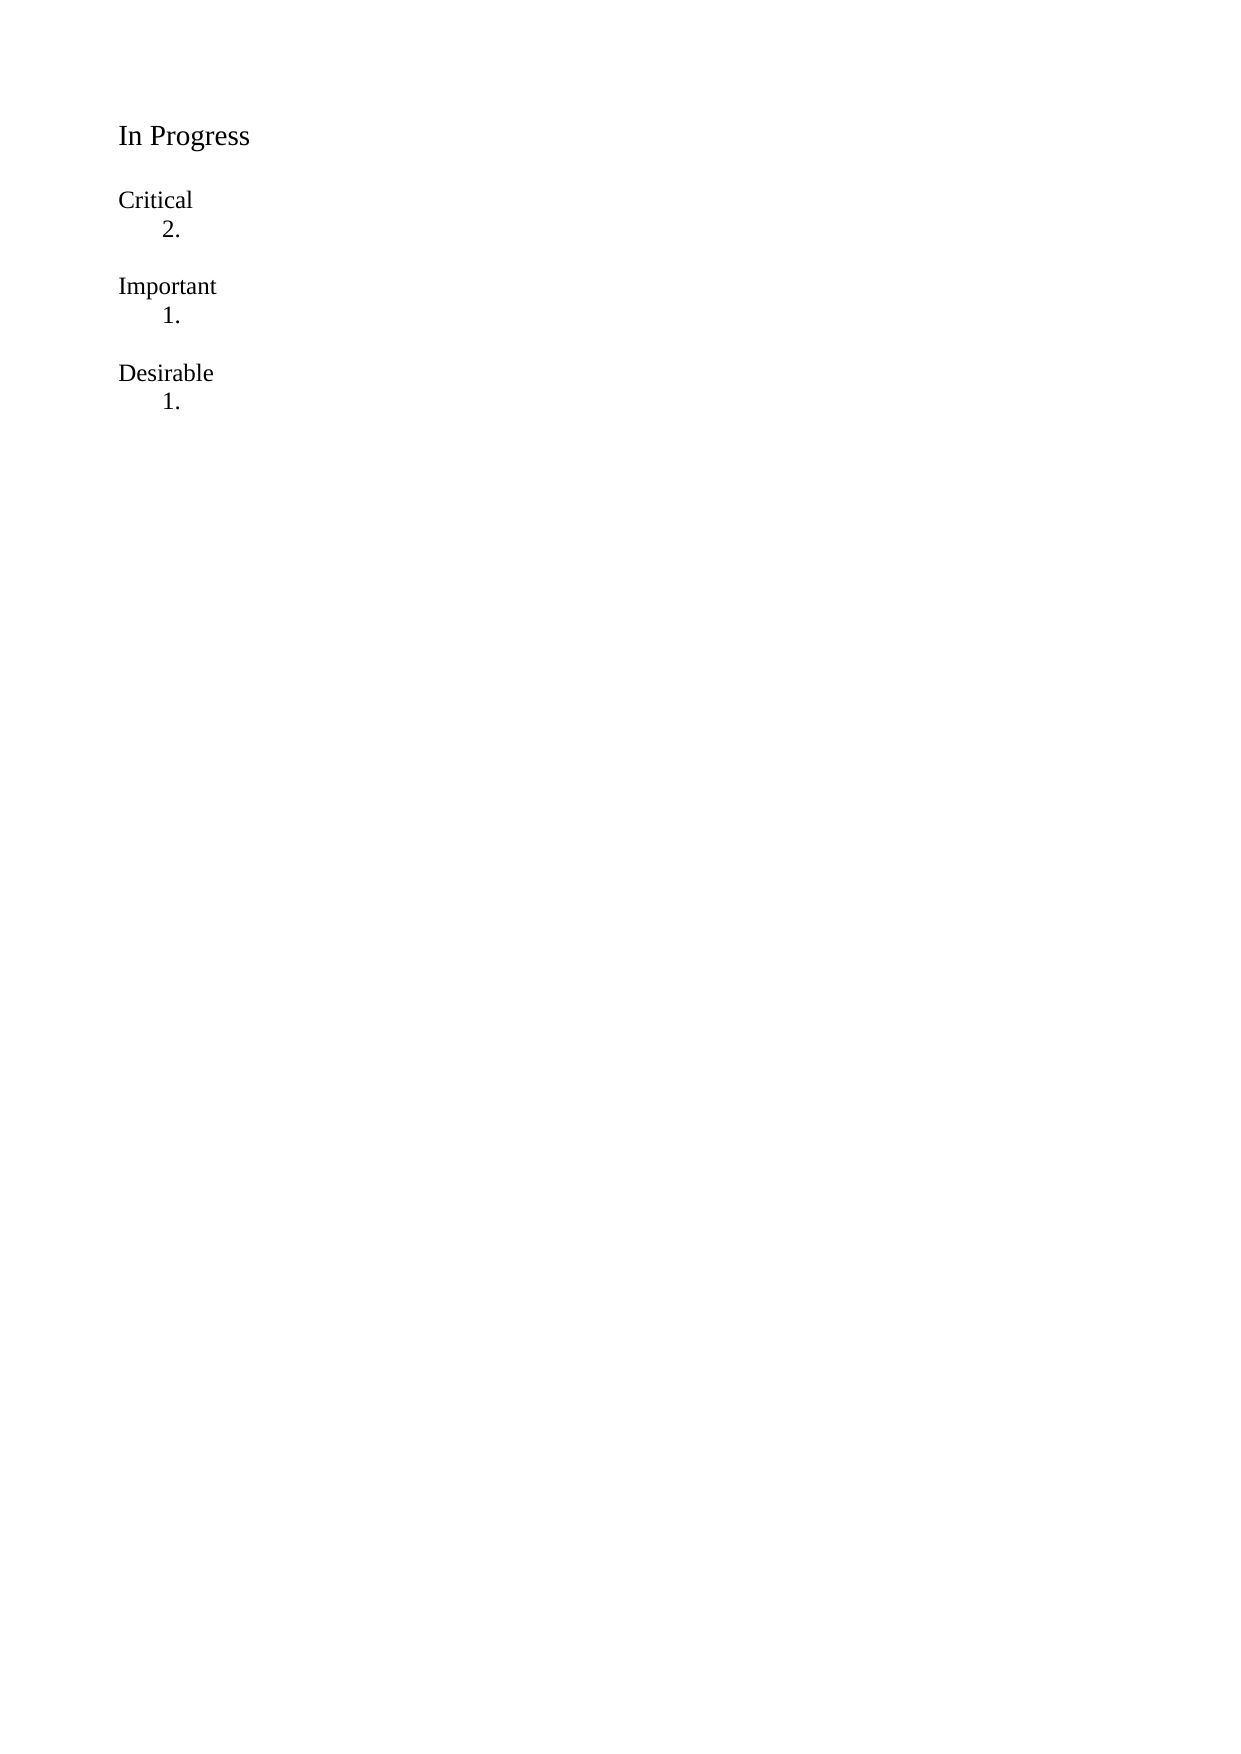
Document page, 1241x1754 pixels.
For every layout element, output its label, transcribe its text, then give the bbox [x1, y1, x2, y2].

text Desirable [118, 358, 1122, 386]
text Important [118, 271, 1122, 300]
text In Progress [118, 118, 1122, 152]
text Critical [118, 185, 1122, 214]
